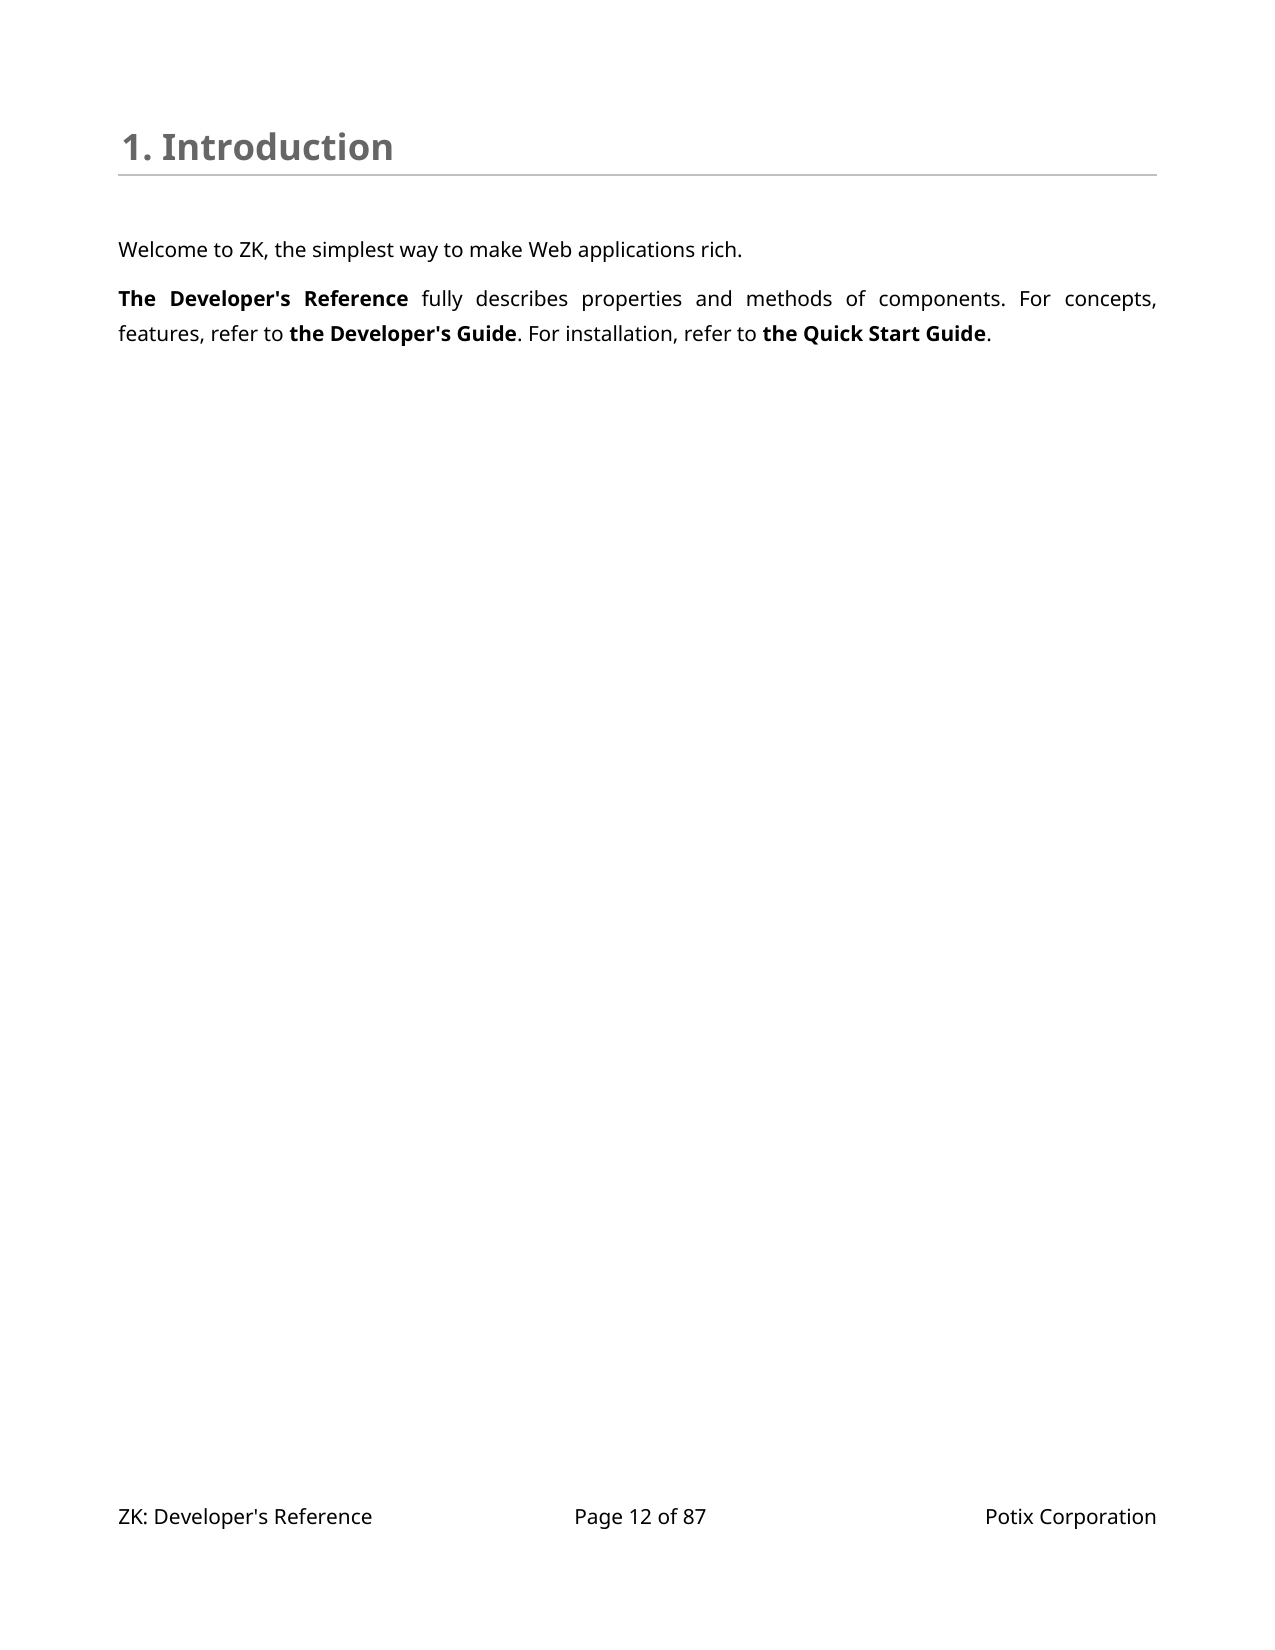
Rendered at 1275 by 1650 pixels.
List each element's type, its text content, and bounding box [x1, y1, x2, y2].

text Welcome to ZK, the simplest way to make Web applications rich. [118, 235, 1157, 263]
text The Developer's Reference fully describes properties and methods of components. For concepts, features, refer to the Developer's Guide. For installation, refer to the Quick Start Guide. [118, 284, 1157, 347]
subtitle 1. Introduction [118, 118, 1157, 174]
